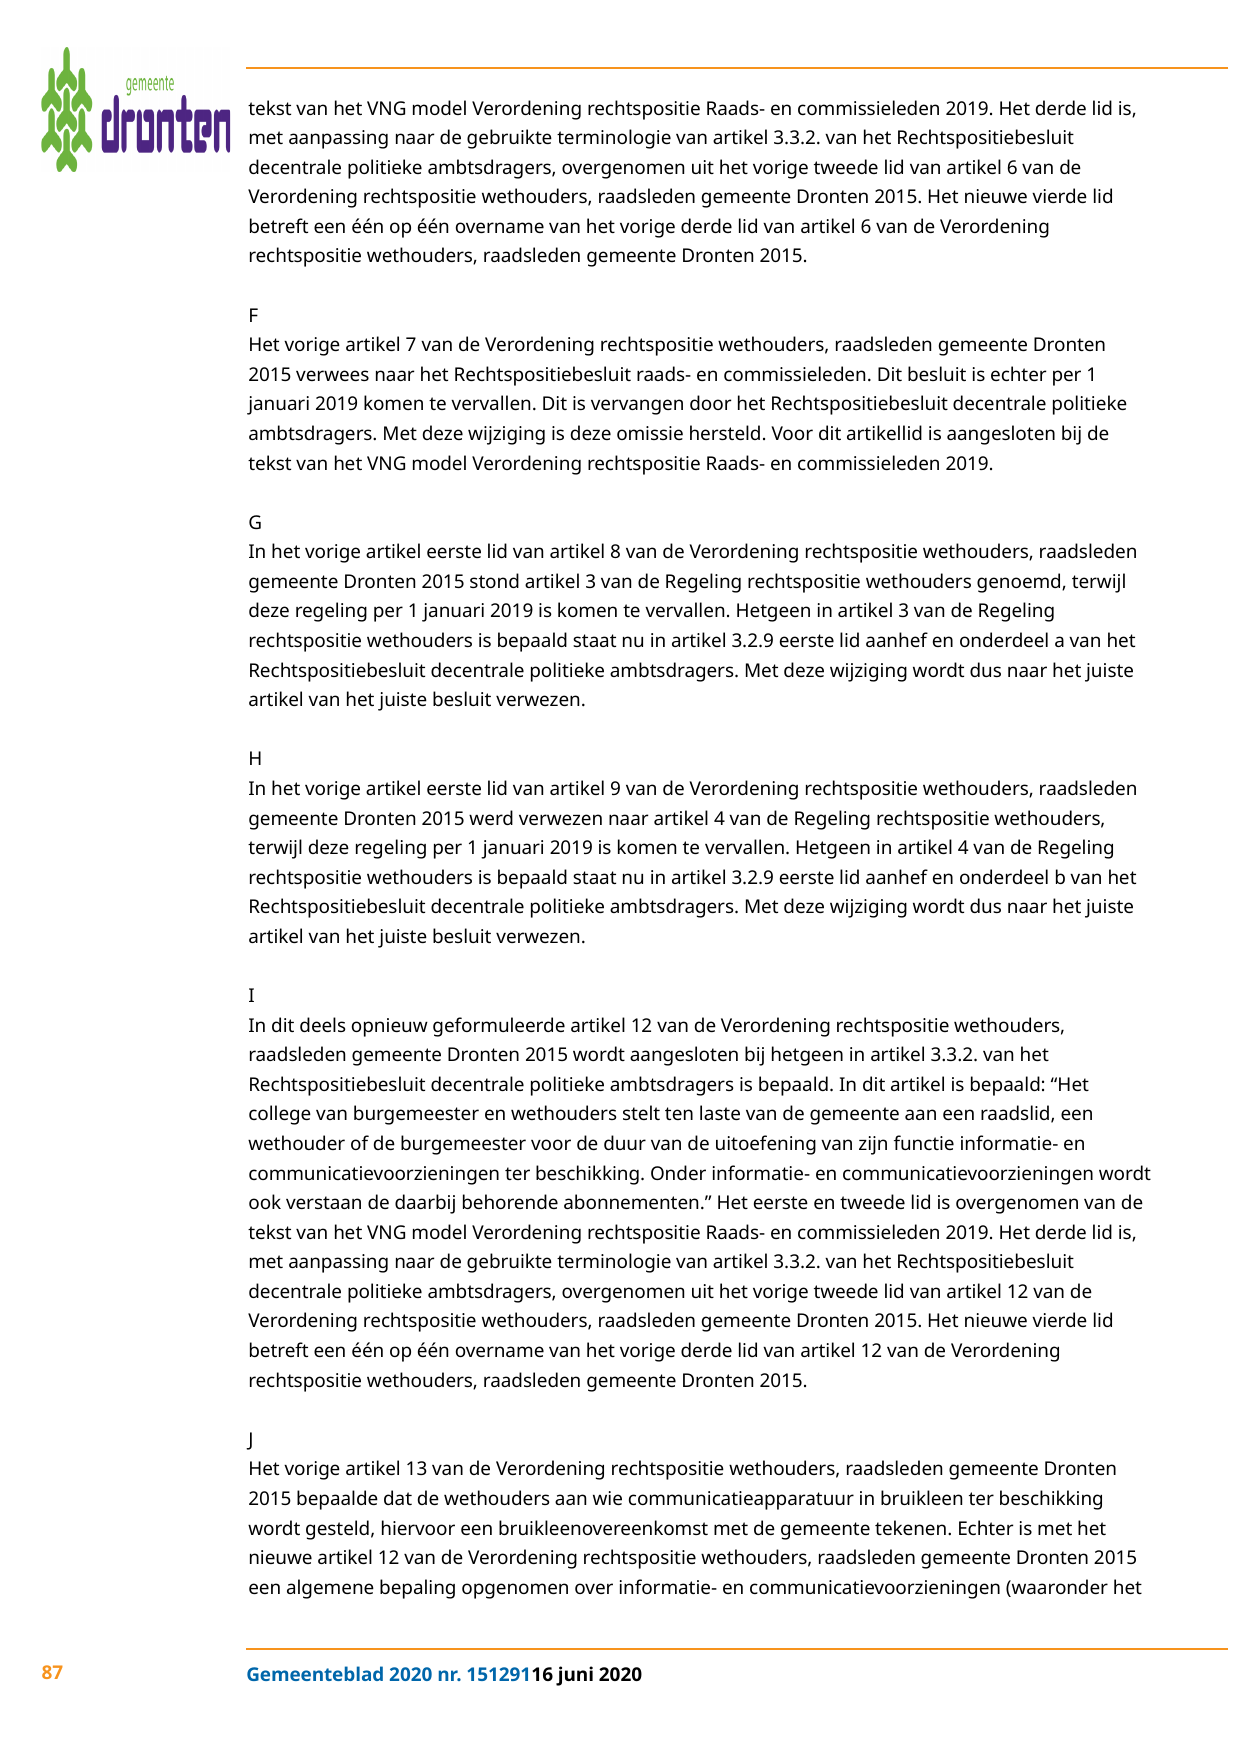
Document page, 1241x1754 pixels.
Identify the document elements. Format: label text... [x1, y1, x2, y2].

text G [248, 509, 1152, 535]
text tekst van het VNG model Verordening rechtspositie Raads- en commissieleden 2019. Het derde lid is, met aanpassing naar de gebruikte terminologie van artikel 3.3.2. van het Rechtspositiebesluit decentrale politieke ambtsdragers, overgenomen uit het vorige tweede lid van artikel 6 van de Verordening rechtspositie wethouders, raadsleden gemeente Dronten 2015. Het nieuwe vierde lid betreft een één op één overname van het vorige derde lid van artikel 6 van de Verordening rechtspositie wethouders, raadsleden gemeente Dronten 2015. [248, 95, 1152, 268]
text In het vorige artikel eerste lid van artikel 9 van de Verordening rechtspositie wethouders, raadsleden gemeente Dronten 2015 werd verwezen naar artikel 4 van de Regeling rechtspositie wethouders, terwijl deze regeling per 1 januari 2019 is komen te vervallen. Hetgeen in artikel 4 van de Regeling rechtspositie wethouders is bepaald staat nu in artikel 3.2.9 eerste lid aanhef en onderdeel b van het Rechtspositiebesluit decentrale politieke ambtsdragers. Met deze wijziging wordt dus naar het juiste artikel van het juiste besluit verwezen. [248, 775, 1152, 949]
text J [248, 1426, 1152, 1452]
picture [41, 47, 231, 172]
text I [248, 982, 1152, 1008]
text H [248, 746, 1152, 771]
text Het vorige artikel 7 van de Verordening rechtspositie wethouders, raadsleden gemeente Dronten 2015 verwees naar het Rechtspositiebesluit raads- en commissieleden. Dit besluit is echter per 1 januari 2019 komen te vervallen. Dit is vervangen door het Rechtspositiebesluit decentrale politieke ambtsdragers. Met deze wijziging is deze omissie hersteld. Voor dit artikellid is aangesloten bij de tekst van het VNG model Verordening rechtspositie Raads- en commissieleden 2019. [248, 331, 1152, 476]
text In het vorige artikel eerste lid van artikel 8 van de Verordening rechtspositie wethouders, raadsleden gemeente Dronten 2015 stond artikel 3 van de Regeling rechtspositie wethouders genoemd, terwijl deze regeling per 1 januari 2019 is komen te vervallen. Hetgeen in artikel 3 van de Regeling rechtspositie wethouders is bepaald staat nu in artikel 3.2.9 eerste lid aanhef en onderdeel a van het Rechtspositiebesluit decentrale politieke ambtsdragers. Met deze wijziging wordt dus naar het juiste artikel van het juiste besluit verwezen. [248, 538, 1152, 712]
text Het vorige artikel 13 van de Verordening rechtspositie wethouders, raadsleden gemeente Dronten 2015 bepaalde dat de wethouders aan wie communicatieapparatuur in bruikleen ter beschikking wordt gesteld, hiervoor een bruikleenovereenkomst met de gemeente tekenen. Echter is met het nieuwe artikel 12 van de Verordening rechtspositie wethouders, raadsleden gemeente Dronten 2015 een algemene bepaling opgenomen over informatie- en communicatievoorzieningen (waaronder het [248, 1456, 1152, 1600]
text In dit deels opnieuw geformuleerde artikel 12 van de Verordening rechtspositie wethouders, raadsleden gemeente Dronten 2015 wordt aangesloten bij hetgeen in artikel 3.3.2. van het Rechtspositiebesluit decentrale politieke ambtsdragers is bepaald. In dit artikel is bepaald: “Het college van burgemeester en wethouders stelt ten laste van de gemeente aan een raadslid, een wethouder of de burgemeester voor de duur van de uitoefening van zijn functie informatie- en communicatievoorzieningen ter beschikking. Onder informatie- en communicatievoorzieningen wordt ook verstaan de daarbij behorende abonnementen.” Het eerste en tweede lid is overgenomen van de tekst van het VNG model Verordening rechtspositie Raads- en commissieleden 2019. Het derde lid is, met aanpassing naar de gebruikte terminologie van artikel 3.3.2. van het Rechtspositiebesluit decentrale politieke ambtsdragers, overgenomen uit het vorige tweede lid van artikel 12 van de Verordening rechtspositie wethouders, raadsleden gemeente Dronten 2015. Het nieuwe vierde lid betreft een één op één overname van het vorige derde lid van artikel 12 van de Verordening rechtspositie wethouders, raadsleden gemeente Dronten 2015. [248, 1012, 1152, 1393]
text F [248, 302, 1152, 328]
